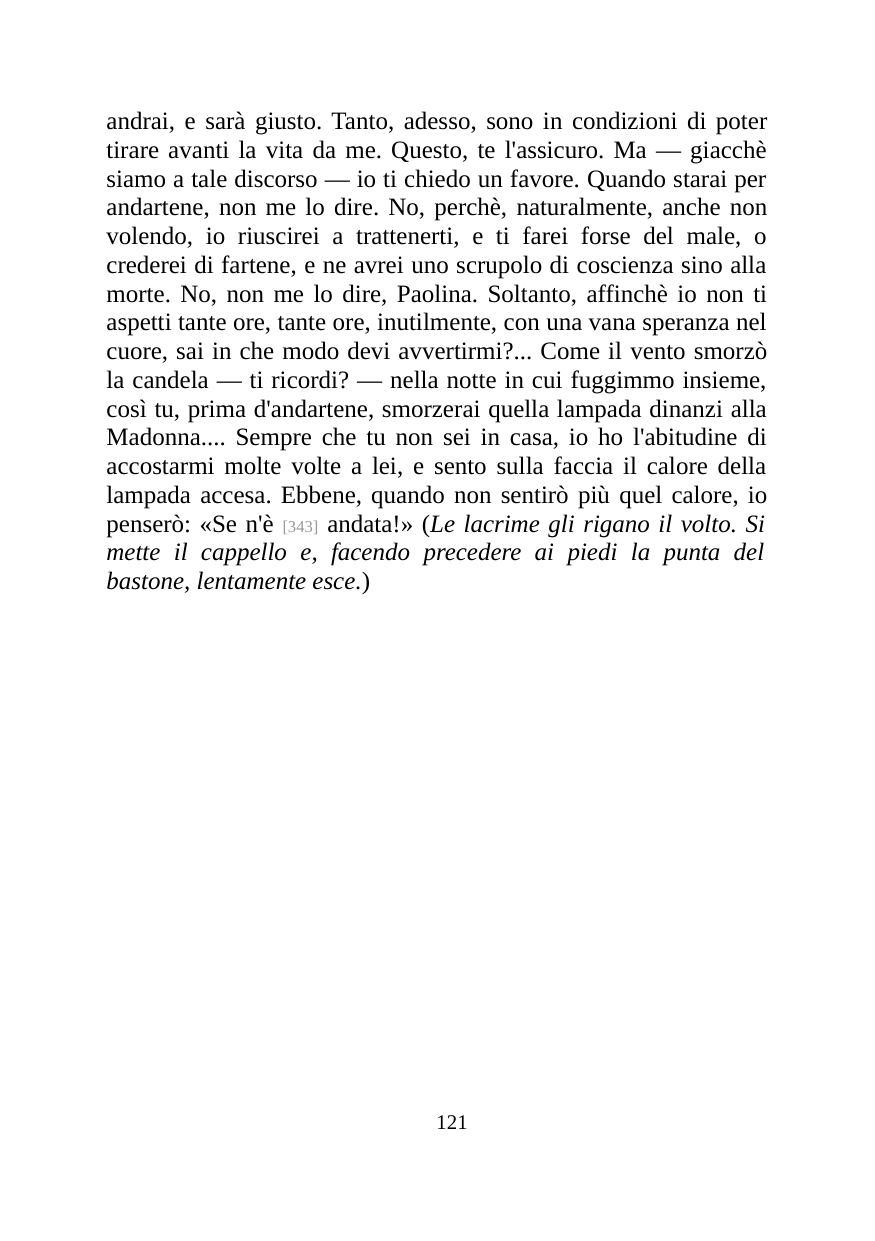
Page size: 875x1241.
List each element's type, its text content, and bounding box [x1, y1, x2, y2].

text andrai, e sarà giusto. Tanto, adesso, sono in condizioni di poter tirare avanti la vita da me. Questo, te l'assicuro. Ma ― giacchè siamo a tale discorso ― io ti chiedo un favore. Quando starai per andartene, non me lo dire. No, perchè, naturalmente, anche non volendo, io riuscirei a trattenerti, e ti farei forse del male, o crederei di fartene, e ne avrei uno scrupolo di coscienza sino alla morte. No, non me lo dire, Paolina. Soltanto, affinchè io non ti aspetti tante ore, tante ore, inutilmente, con una vana speranza nel cuore, sai in che modo devi avvertirmi?... Come il vento smorzò la candela ― ti ricordi? ― nella notte in cui fuggimmo insieme, così tu, prima d'andartene, smorzerai quella lampada dinanzi alla Madonna.... Sempre che tu non sei in casa, io ho l'abitudine di accostarmi molte volte a lei, e sento sulla faccia il calore della lampada accesa. Ebbene, quando non sentirò più quel calore, io penserò: «Se n'è [343] andata!» (Le lacrime gli rigano il volto. Si mette il cappello e, facendo precedere ai piedi la punta del bastone, lentamente esce.) [106, 106, 768, 595]
